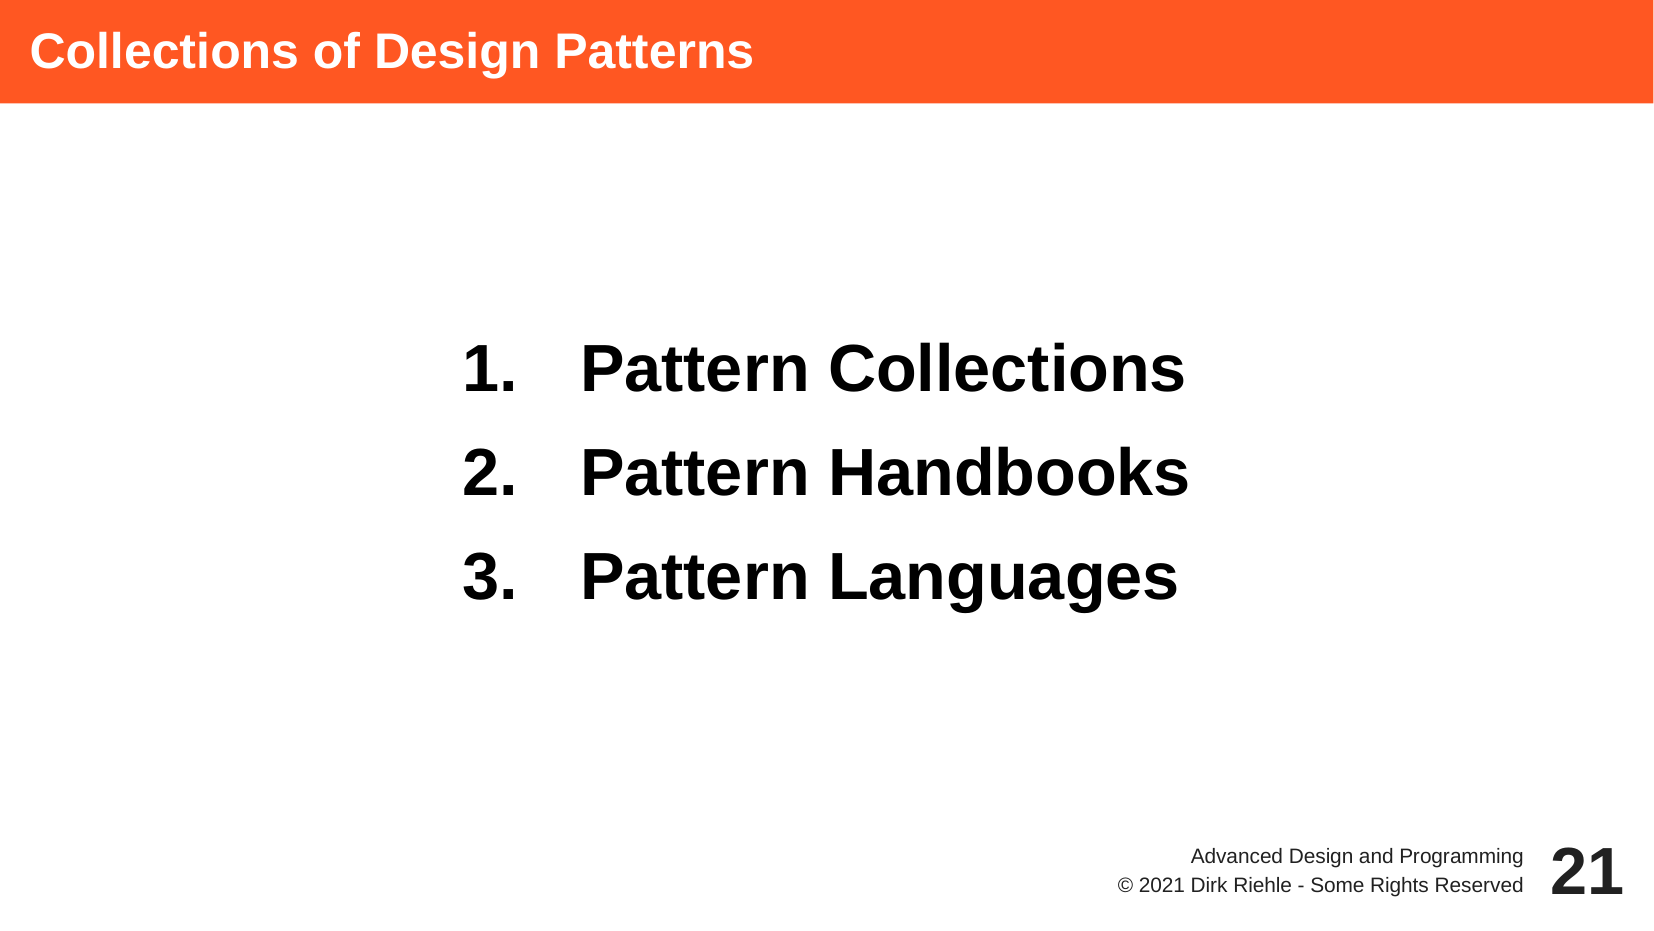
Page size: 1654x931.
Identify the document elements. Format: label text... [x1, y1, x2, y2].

subtitle Pattern Collections Pattern Handbooks Pattern Languages [29, 132, 1625, 813]
title Collections of Design Patterns [0, 0, 1654, 104]
